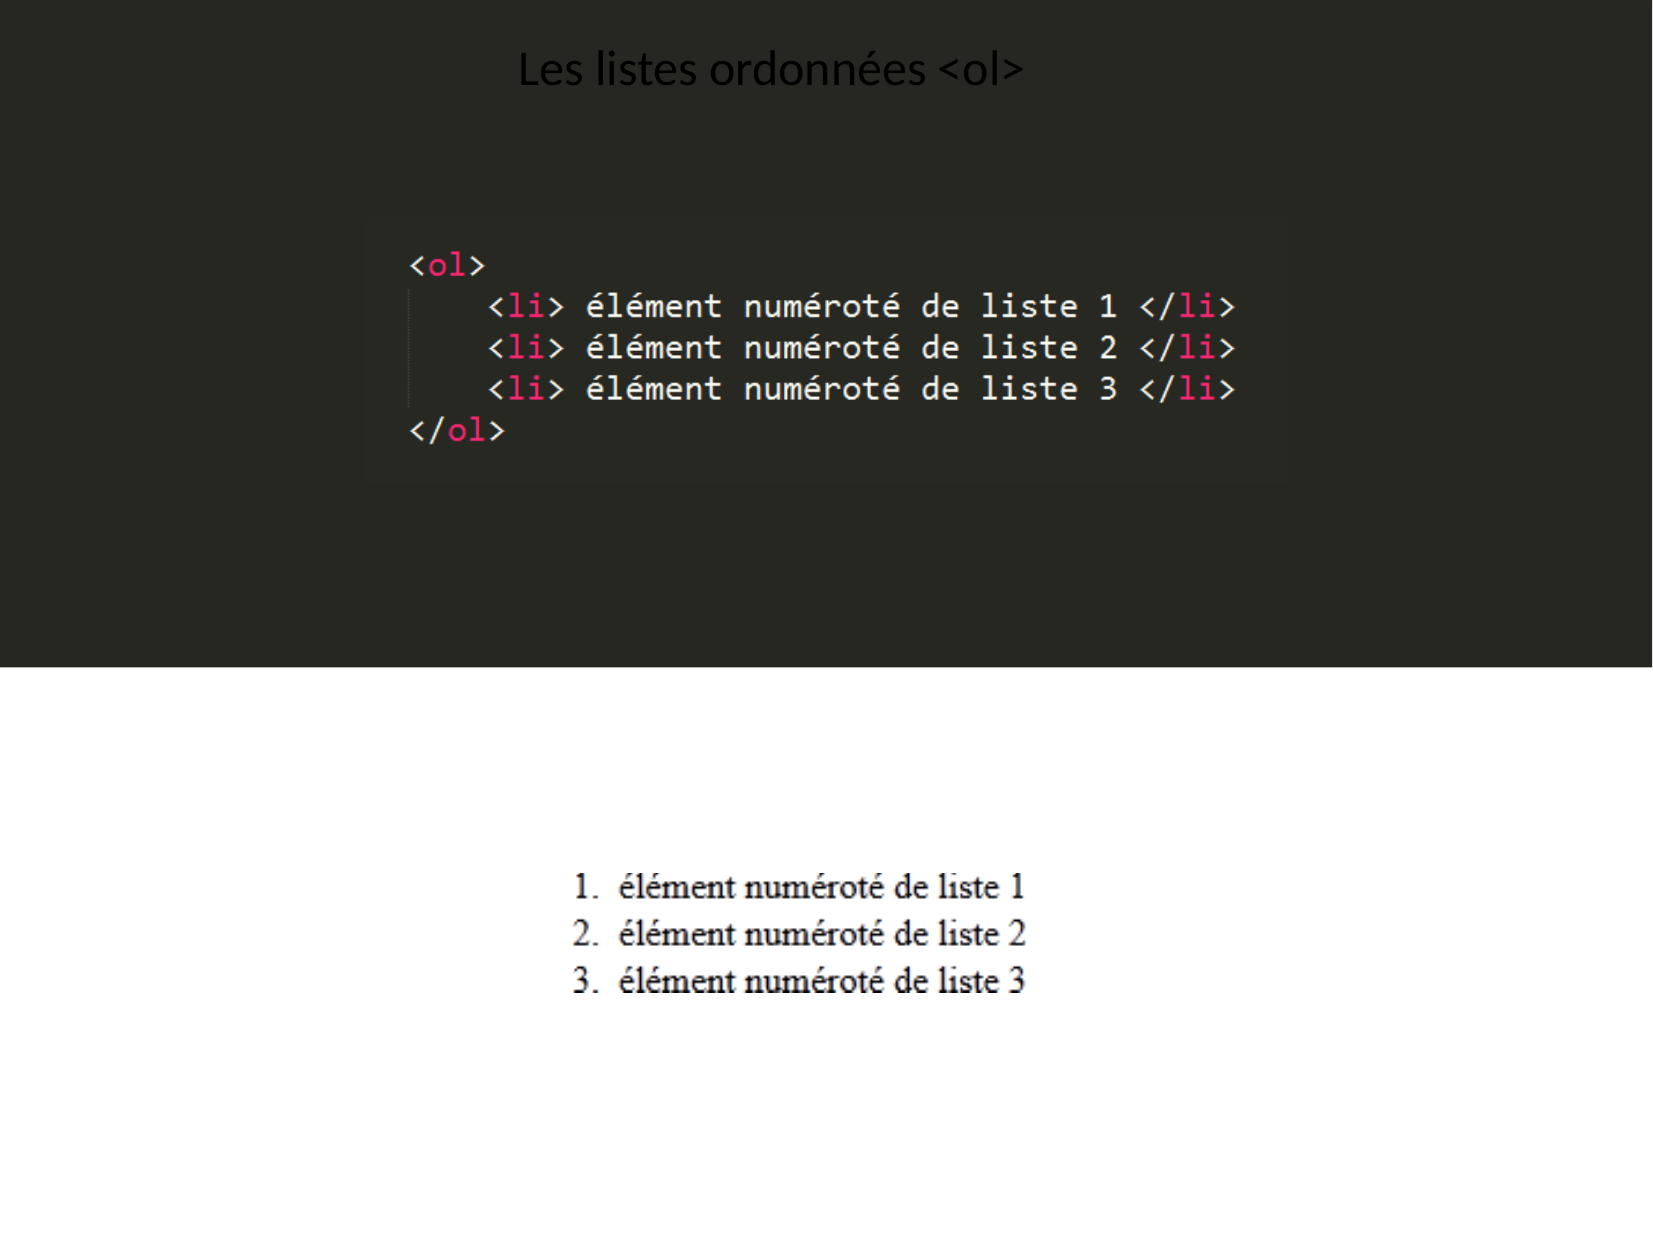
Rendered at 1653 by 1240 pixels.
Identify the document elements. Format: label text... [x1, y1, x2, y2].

picture [573, 873, 1028, 993]
title Les listes ordonnées <ol> [516, 33, 1136, 218]
text_box [0, 0, 1653, 668]
picture [364, 218, 1290, 484]
